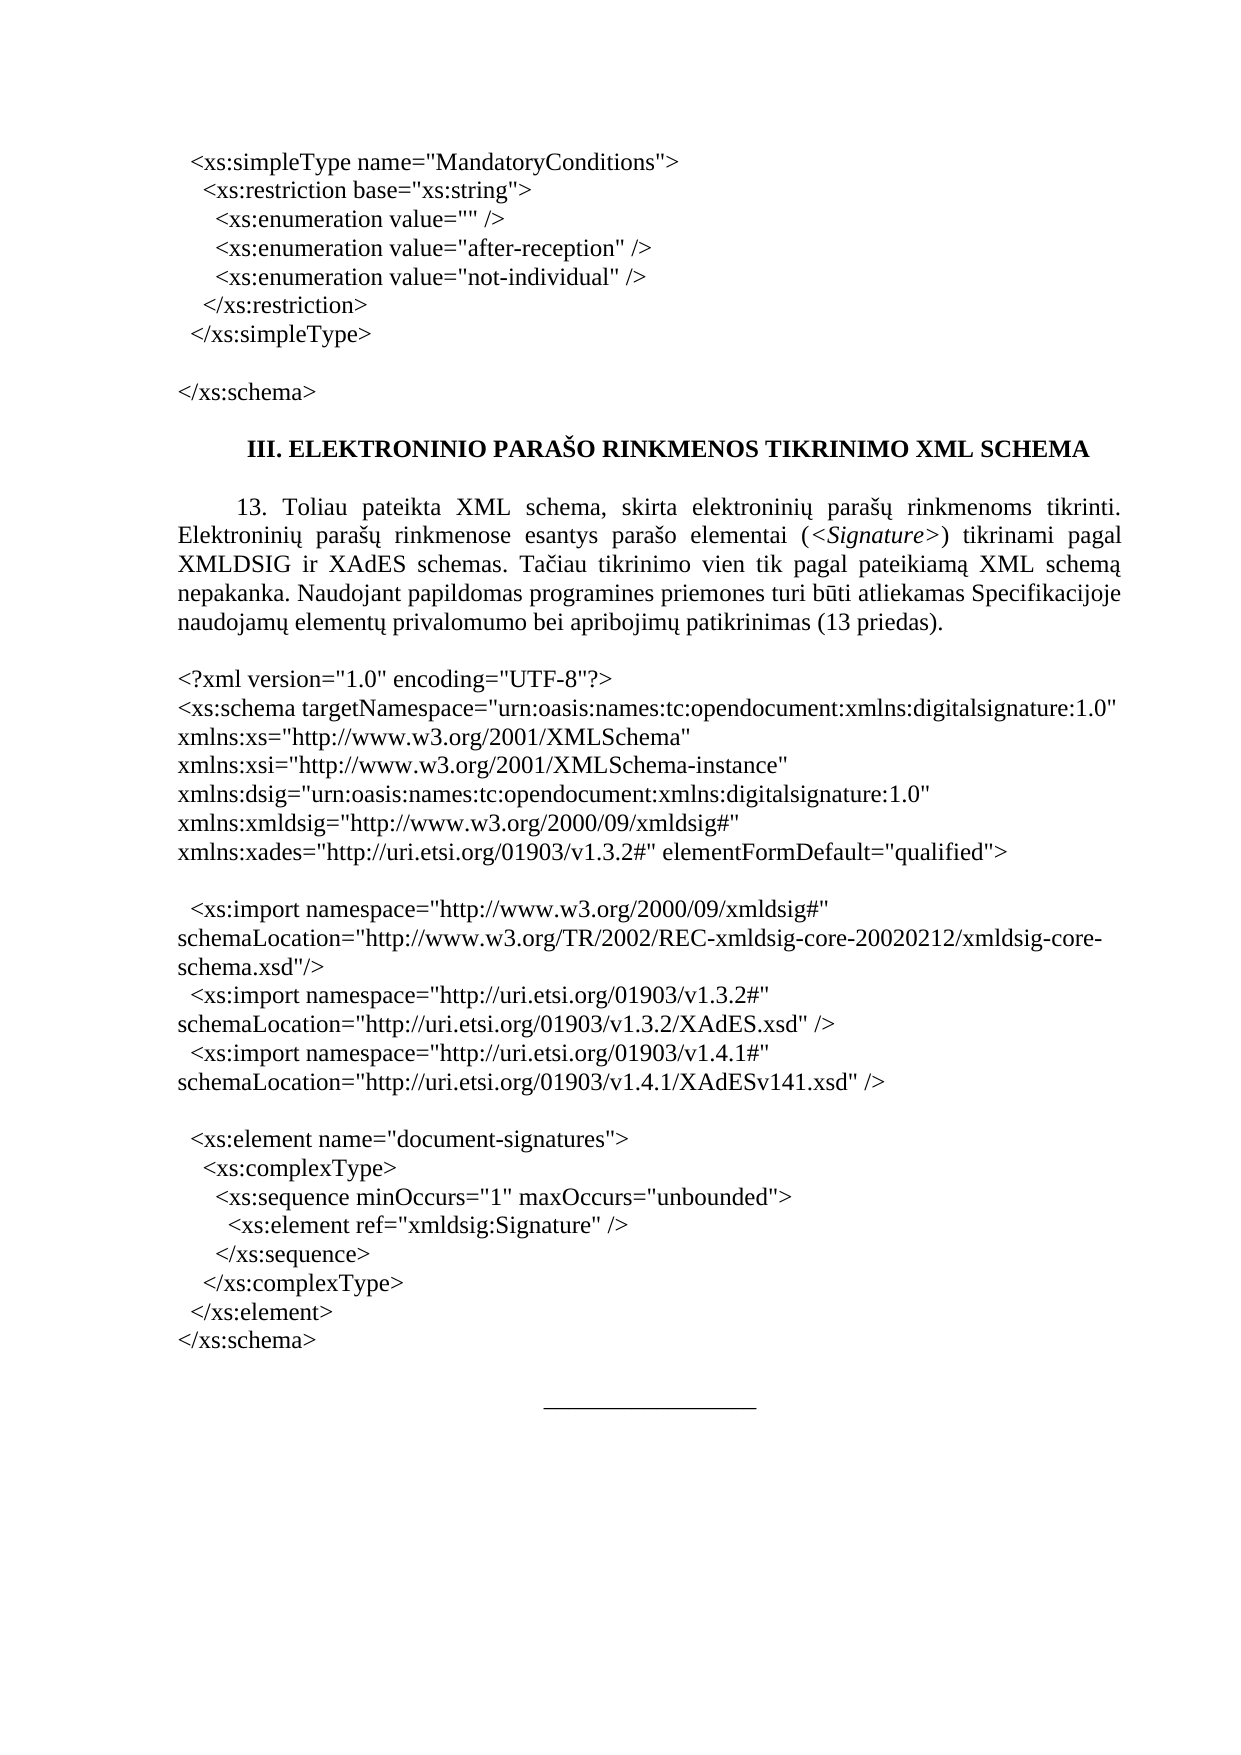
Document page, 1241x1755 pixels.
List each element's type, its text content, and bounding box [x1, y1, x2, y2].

text <xs:restriction base="xs:string"> [177, 176, 1122, 204]
text <xs:import namespace="http://uri.etsi.org/01903/v1.4.1#" schemaLocation="http://uri.etsi.org/01903/v1.4.1/XAdESv141.xsd" /> [177, 1038, 1122, 1096]
text <?xml version="1.0" encoding="UTF-8"?> [177, 664, 1122, 693]
text <xs:sequence minOccurs="1" maxOccurs="unbounded"> [177, 1182, 1122, 1211]
text </xs:sequence> [177, 1239, 1122, 1268]
text <xs:import namespace="http://www.w3.org/2000/09/xmldsig#" schemaLocation="http://www.w3.org/TR/2002/REC-xmldsig-core-20020212/xmldsig-core-schema.xsd"/> [177, 894, 1122, 981]
text <xs:complexType> [177, 1153, 1122, 1182]
text <xs:element ref="xmldsig:Signature" /> [177, 1211, 1122, 1239]
text </xs:complexType> [177, 1268, 1122, 1297]
text </xs:restriction> [177, 291, 1122, 319]
text <xs:enumeration value="" /> [177, 204, 1122, 233]
text 13. Toliau pateikta XML schema, skirta elektroninių parašų rinkmenoms tikrinti. Elektroninių parašų rinkmenose esantys parašo elementai (<Signature>) tikrinami pagal XMLDSIG ir XAdES schemas. Tačiau tikrinimo vien tik pagal pateikiamą XML schemą nepakanka. Naudojant papildomas programines priemones turi būti atliekamas Specifikacijoje naudojamų elementų privalomumo bei apribojimų patikrinimas (13 priedas). [177, 492, 1122, 636]
text <xs:import namespace="http://uri.etsi.org/01903/v1.3.2#" schemaLocation="http://uri.etsi.org/01903/v1.3.2/XAdES.xsd" /> [177, 981, 1122, 1038]
text III. Elektroninio parašo rinkmenos tikrinimo XML schema [215, 434, 1122, 463]
text </xs:schema> [177, 377, 1122, 406]
text _________________ [177, 1383, 1122, 1412]
text <xs:simpleType name="MandatoryConditions"> [177, 147, 1122, 176]
text <xs:element name="document-signatures"> [177, 1124, 1122, 1153]
text <xs:enumeration value="after-reception" /> [177, 233, 1122, 262]
text <xs:enumeration value="not-individual" /> [177, 262, 1122, 291]
text </xs:schema> [177, 1326, 1122, 1354]
text <xs:schema targetNamespace="urn:oasis:names:tc:opendocument:xmlns:digitalsignature:1.0" xmlns:xs="http://www.w3.org/2001/XMLSchema" xmlns:xsi="http://www.w3.org/2001/XMLSchema-instance" xmlns:dsig="urn:oasis:names:tc:opendocument:xmlns:digitalsignature:1.0" xmlns:xmldsig="http://www.w3.org/2000/09/xmldsig#" xmlns:xades="http://uri.etsi.org/01903/v1.3.2#" elementFormDefault="qualified"> [177, 693, 1122, 866]
text </xs:simpleType> [177, 319, 1122, 348]
text </xs:element> [177, 1297, 1122, 1326]
